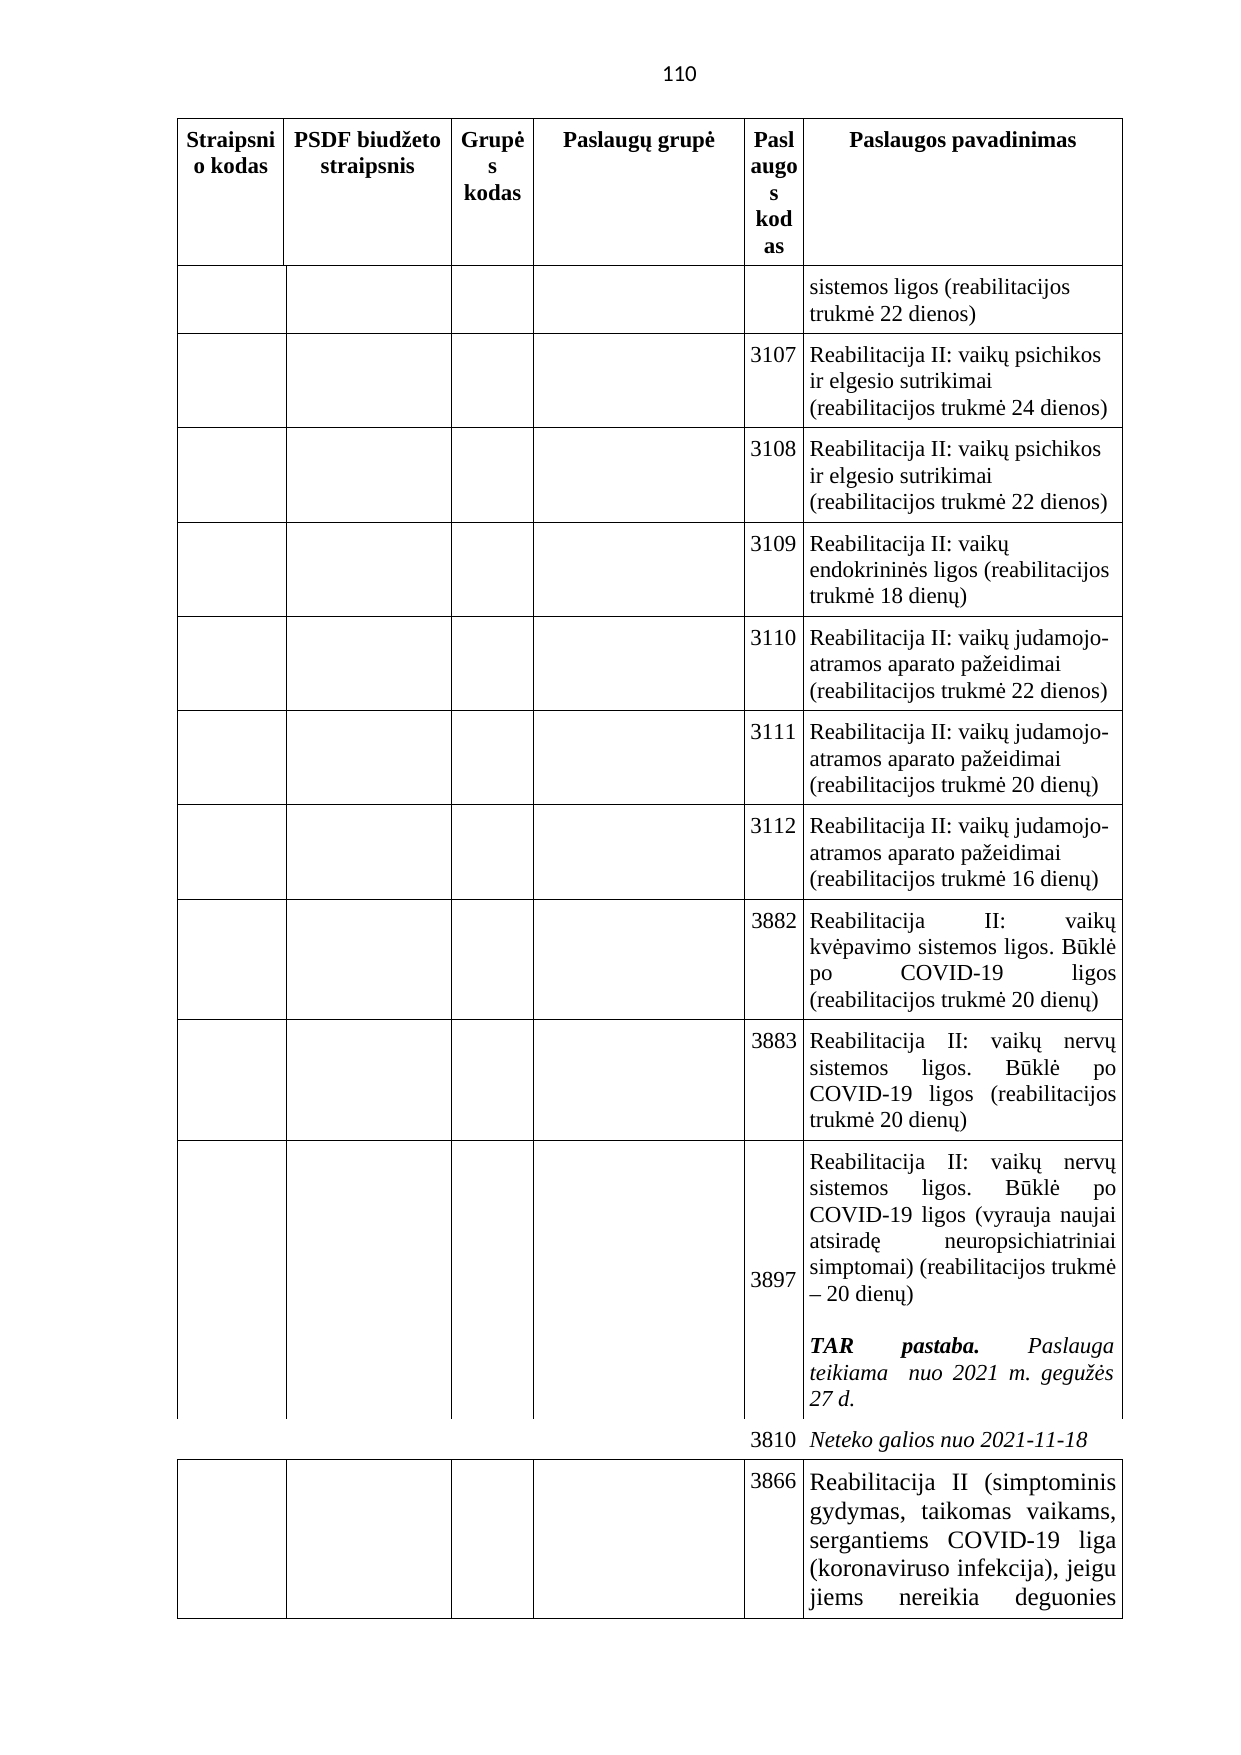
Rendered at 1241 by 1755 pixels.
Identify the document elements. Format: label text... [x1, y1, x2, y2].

table_cell [287, 617, 451, 710]
table_cell [745, 266, 803, 333]
table_cell [287, 1020, 451, 1140]
table_cell [534, 1020, 744, 1140]
table_cell 3897 [745, 1141, 803, 1419]
table_cell sistemos ligos (reabilitacijos trukmė 22 dienos) [804, 266, 1122, 333]
table_cell [287, 334, 451, 427]
table_cell [452, 266, 533, 333]
table_cell Reabilitacija II: vaikų psichikos ir elgesio sutrikimai (reabilitacijos trukmė 22 dienos) [804, 428, 1122, 522]
table_header Paslaugos pavadinimas [804, 119, 1122, 265]
table_cell [452, 1141, 533, 1419]
table_header Paslaugų grupė [534, 119, 744, 265]
table_cell [452, 805, 533, 899]
table_cell [287, 805, 451, 899]
table_cell [534, 805, 744, 899]
table_cell 3109 [745, 523, 803, 616]
table_cell [534, 617, 744, 710]
table_cell [287, 523, 451, 616]
table_cell 3110 [745, 617, 803, 710]
table_cell [178, 1141, 286, 1419]
table_cell Neteko galios nuo 2021-11-18 [803, 1419, 1122, 1459]
table_cell [178, 805, 286, 899]
table_cell [177, 1419, 287, 1459]
table_cell Reabilitacija II: vaikų judamojo-atramos aparato pažeidimai (reabilitacijos trukmė 20 dienų) [804, 711, 1122, 804]
table_cell [452, 334, 533, 427]
table_cell Reabilitacija II: vaikų kvėpavimo sistemos ligos. Būklė po COVID-19 ligos (reabilitacijos trukmė 20 dienų) [804, 900, 1122, 1019]
table_cell [534, 711, 744, 804]
table_cell Reabilitacija II: vaikų nervų sistemos ligos. Būklė po COVID-19 ligos (vyrauja naujai atsiradę neuropsichiatriniai simptomai) (reabilitacijos trukmė – 20 dienų) TAR pastaba. Paslauga teikiama nuo 2021 m. gegužės 27 d. [804, 1141, 1122, 1419]
table_cell [534, 1419, 744, 1459]
table_cell [287, 428, 451, 522]
table_cell [452, 900, 533, 1019]
table_cell [287, 266, 451, 333]
table_header PSDF biudžeto straipsnis [284, 119, 451, 265]
table_cell [287, 1460, 451, 1618]
table_cell [287, 900, 451, 1019]
table_cell [452, 617, 533, 710]
table_cell [178, 523, 286, 616]
table_cell [534, 1141, 744, 1419]
table_cell [452, 1460, 533, 1618]
table_header Grupės kodas [452, 119, 533, 265]
table_cell [451, 1419, 533, 1459]
table_cell Reabilitacija II: vaikų judamojo-atramos aparato pažeidimai (reabilitacijos trukmė 16 dienų) [804, 805, 1122, 899]
table_cell 3810 [744, 1419, 803, 1459]
table_cell [287, 1419, 451, 1459]
table_cell [452, 711, 533, 804]
table_cell [534, 266, 744, 333]
table_cell [178, 617, 286, 710]
table_cell [534, 334, 744, 427]
table_cell Reabilitacija II: vaikų nervų sistemos ligos. Būklė po COVID-19 ligos (reabilitacijos trukmė 20 dienų) [804, 1020, 1122, 1140]
table_cell [534, 428, 744, 522]
table_cell [534, 900, 744, 1019]
table_cell [452, 523, 533, 616]
table_cell [287, 1141, 451, 1419]
table_cell 3882 [745, 900, 803, 1019]
table_cell [178, 1460, 286, 1618]
table_cell [534, 1460, 744, 1618]
table_cell [178, 334, 286, 427]
table_header Straipsnio kodas [178, 119, 283, 265]
table_cell [178, 428, 286, 522]
table_cell [452, 1020, 533, 1140]
table_cell [287, 711, 451, 804]
table_cell [178, 266, 286, 333]
table_cell Reabilitacija II (simptominis gydymas, taikomas vaikams, sergantiems COVID-19 liga (koronaviruso infekcija), jeigu jiems nereikia deguonies [804, 1460, 1122, 1618]
table_cell [178, 711, 286, 804]
table_cell 3866 [745, 1460, 803, 1618]
table_cell [534, 523, 744, 616]
table_cell Reabilitacija II: vaikų endokrininės ligos (reabilitacijos trukmė 18 dienų) [804, 523, 1122, 616]
table_cell [178, 1020, 286, 1140]
table_cell [452, 428, 533, 522]
table_cell 3111 [745, 711, 803, 804]
table_cell 3108 [745, 428, 803, 522]
table_cell Reabilitacija II: vaikų psichikos ir elgesio sutrikimai (reabilitacijos trukmė 24 dienos) [804, 334, 1122, 427]
table_cell 3883 [745, 1020, 803, 1140]
table_cell 3107 [745, 334, 803, 427]
table_cell Reabilitacija II: vaikų judamojo-atramos aparato pažeidimai (reabilitacijos trukmė 22 dienos) [804, 617, 1122, 710]
table_cell [178, 900, 286, 1019]
table_cell 3112 [745, 805, 803, 899]
table_header Paslaugos kodas [745, 119, 803, 265]
